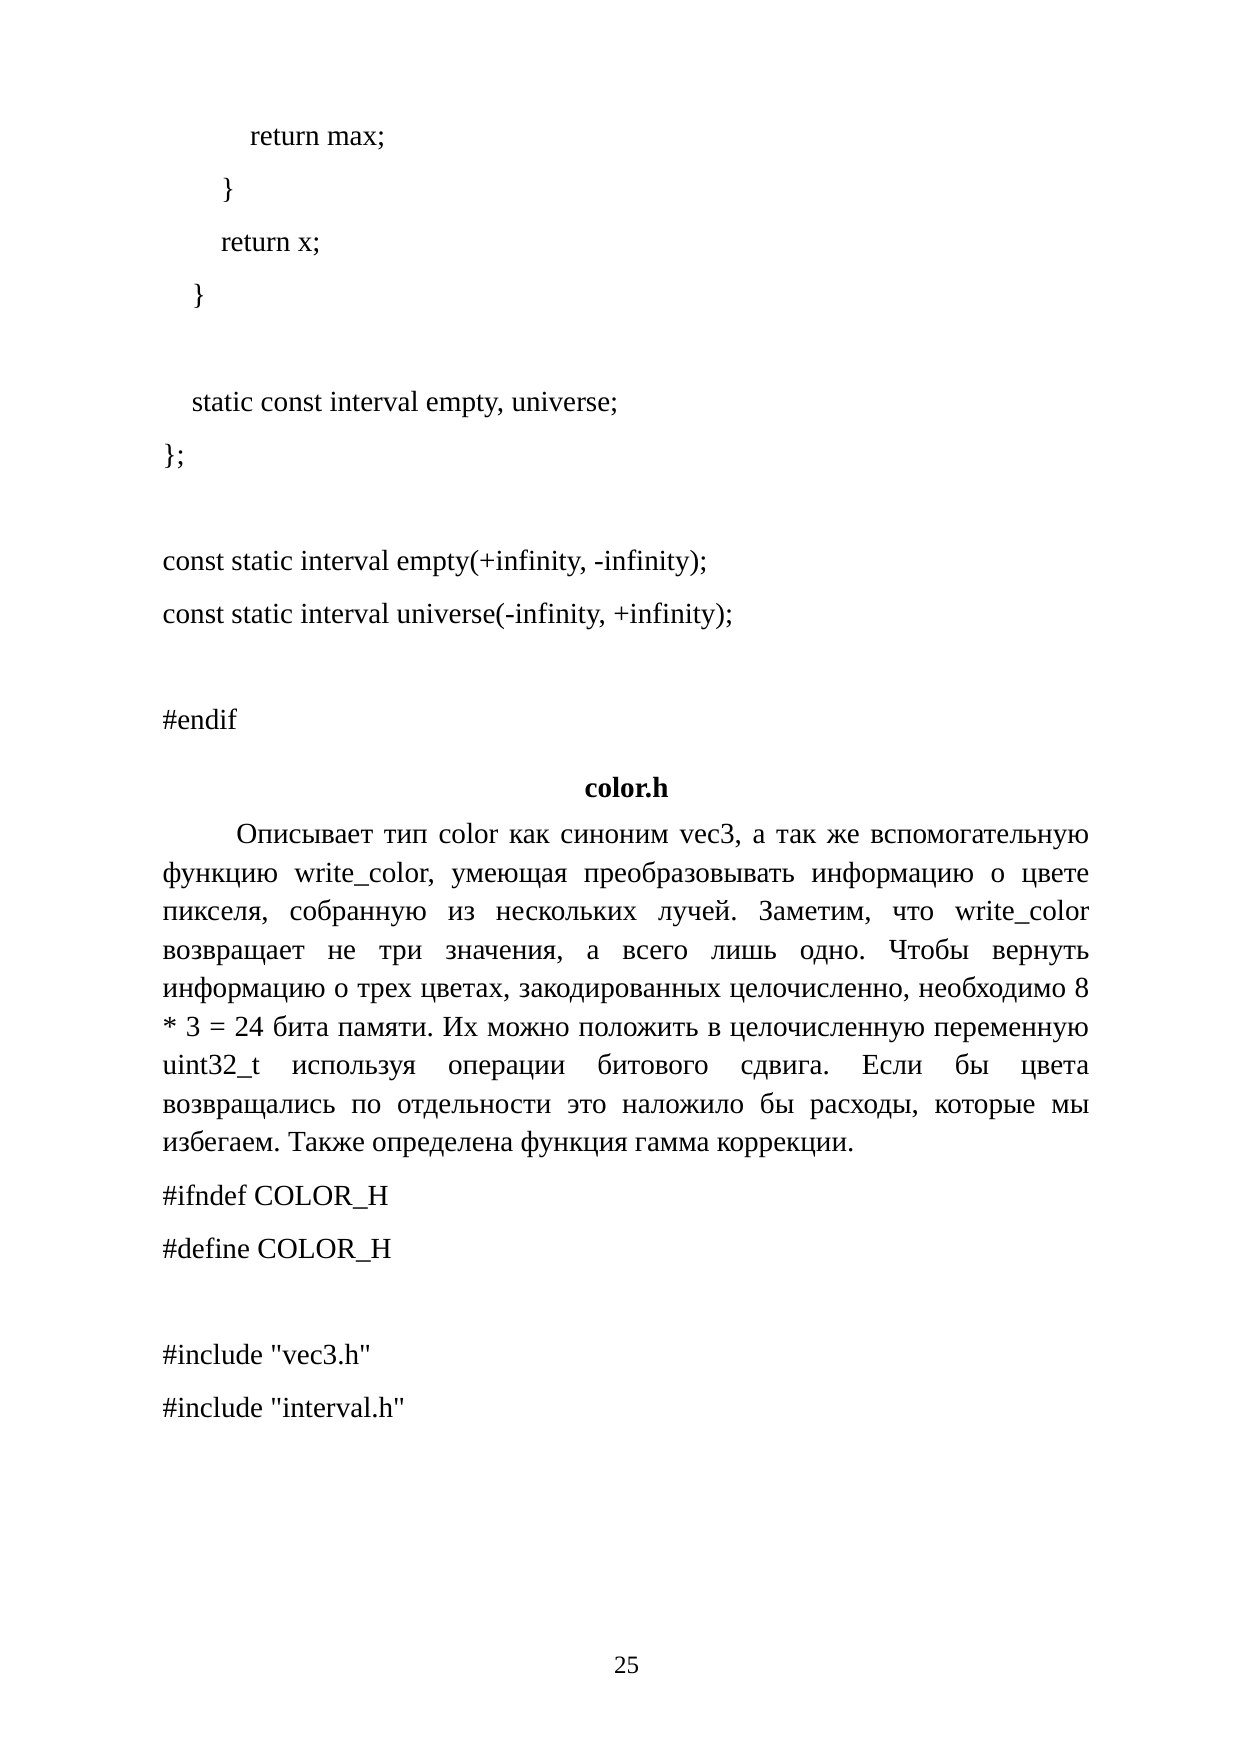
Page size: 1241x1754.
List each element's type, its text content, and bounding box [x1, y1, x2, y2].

text } [162, 171, 1090, 205]
text }; [162, 437, 1090, 470]
text Описывает тип color как синоним vec3, а так же вспомогательную функцию write_color, умеющая преобразовывать информацию о цвете пикселя, собранную из нескольких лучей. Заметим, что write_color возвращает не три значения, а всего лишь одно. Чтобы вернуть информацию о трех цветах, закодированных целочисленно, необходимо 8 * 3 = 24 бита памяти. Их можно положить в целочисленную переменную uint32_t используя операции битового сдвига. Если бы цвета возвращались по отдельности это наложило бы расходы, которые мы избегаем. Также определена функция гамма коррекции. [162, 816, 1090, 1158]
subtitle color.h [162, 770, 1090, 804]
text return max; [162, 118, 1090, 152]
text const static interval empty(+infinity, -infinity); [162, 543, 1090, 577]
text #define COLOR_H [162, 1231, 1090, 1264]
text static const interval empty, universe; [162, 384, 1090, 417]
text #include "vec3.h" [162, 1337, 1090, 1371]
text } [162, 277, 1090, 311]
text #ifndef COLOR_H [162, 1178, 1090, 1211]
text return x; [162, 224, 1090, 258]
text const static interval universe(-infinity, +infinity); [162, 596, 1090, 630]
text #include "interval.h" [162, 1390, 1090, 1424]
text #endif [162, 702, 1090, 736]
